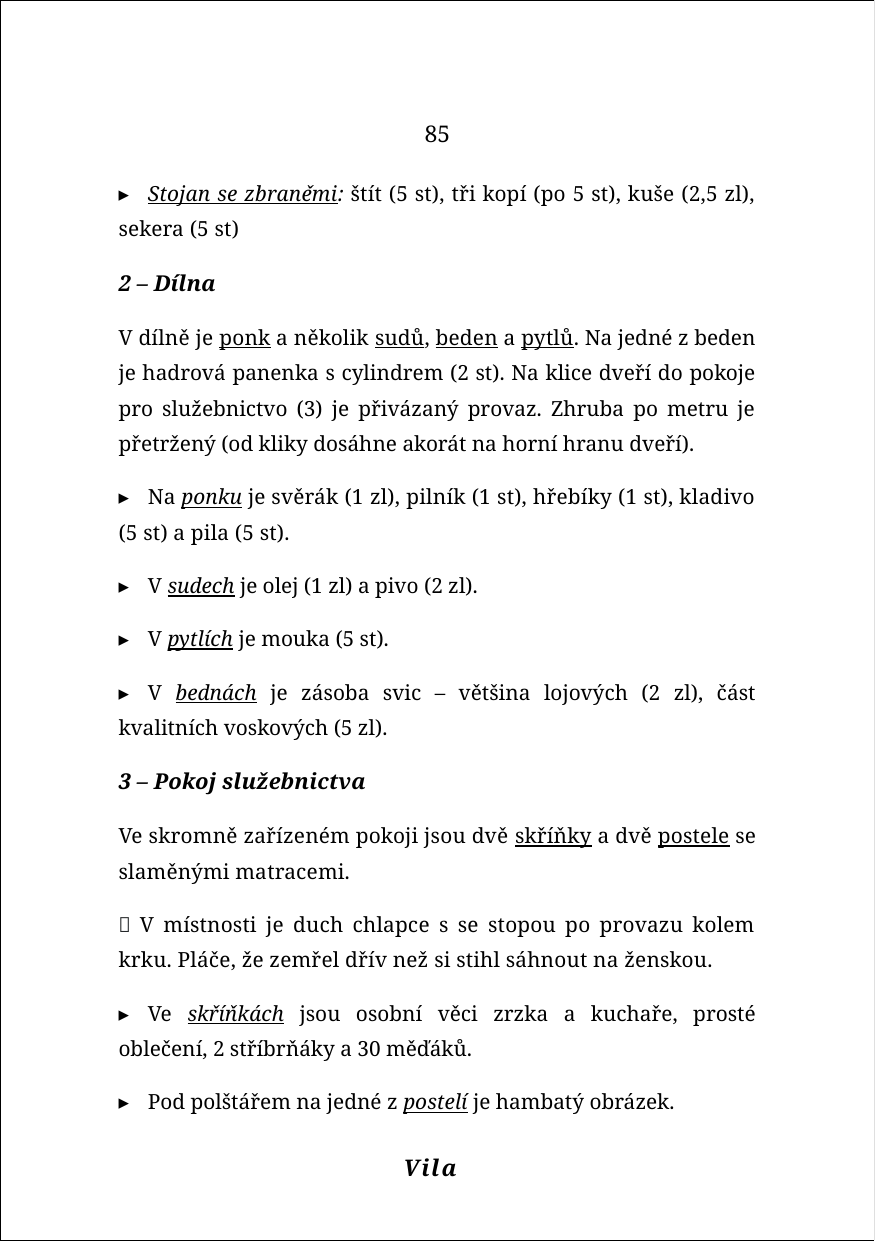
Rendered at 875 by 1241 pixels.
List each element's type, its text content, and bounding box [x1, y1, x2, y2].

text ▸ Na ponku je svěrák (1 zl), pilník (1 st), hřebíky (1 st), kladivo (5 st) a pila (5 st). [118, 482, 756, 546]
text ▸ V pytlích je mouka (5 st). [118, 624, 756, 653]
text 2 – Dílna [118, 268, 756, 297]
text V dílně je ponk a několik sudů, beden a pytlů. Na jedné z beden je hadrová panenka s cylindrem (2 st). Na klice dveří do pokoje pro služebnictvo (3) je přivázaný provaz. Zhruba po metru je přetržený (od kliky dosáhne akorát na horní hranu dveří). [118, 323, 756, 458]
text ▸ Ve skříňkách jsou osobní věci zrzka a kuchaře, prosté oblečení, 2 stříbrňáky a 30 měďáků. [118, 999, 756, 1063]
text Ve skromně zařízeném pokoji jsou dvě skříňky a dvě postele se slaměnými matracemi. [118, 821, 756, 885]
text ▸ V bednách je zásoba svic – většina lojových (2 zl), část kvalitních voskových (5 zl). [118, 678, 756, 742]
text 3 – Pokoj služebnictva [118, 766, 756, 796]
text ▸ V sudech je olej (1 zl) a pivo (2 zl). [118, 571, 756, 599]
text ▸ Stojan se zbraněmi: štít (5 st), tři kopí (po 5 st), kuše (2,5 zl), sekera (5 st) [118, 179, 756, 243]
text 👤 V místnosti je duch chlapce s se stopou po provazu kolem krku. Pláče, že zemřel dřív než si stihl sáhnout na ženskou. [118, 910, 756, 974]
text ▸ Pod polštářem na jedné z postelí je hambatý obrázek. [118, 1087, 756, 1116]
